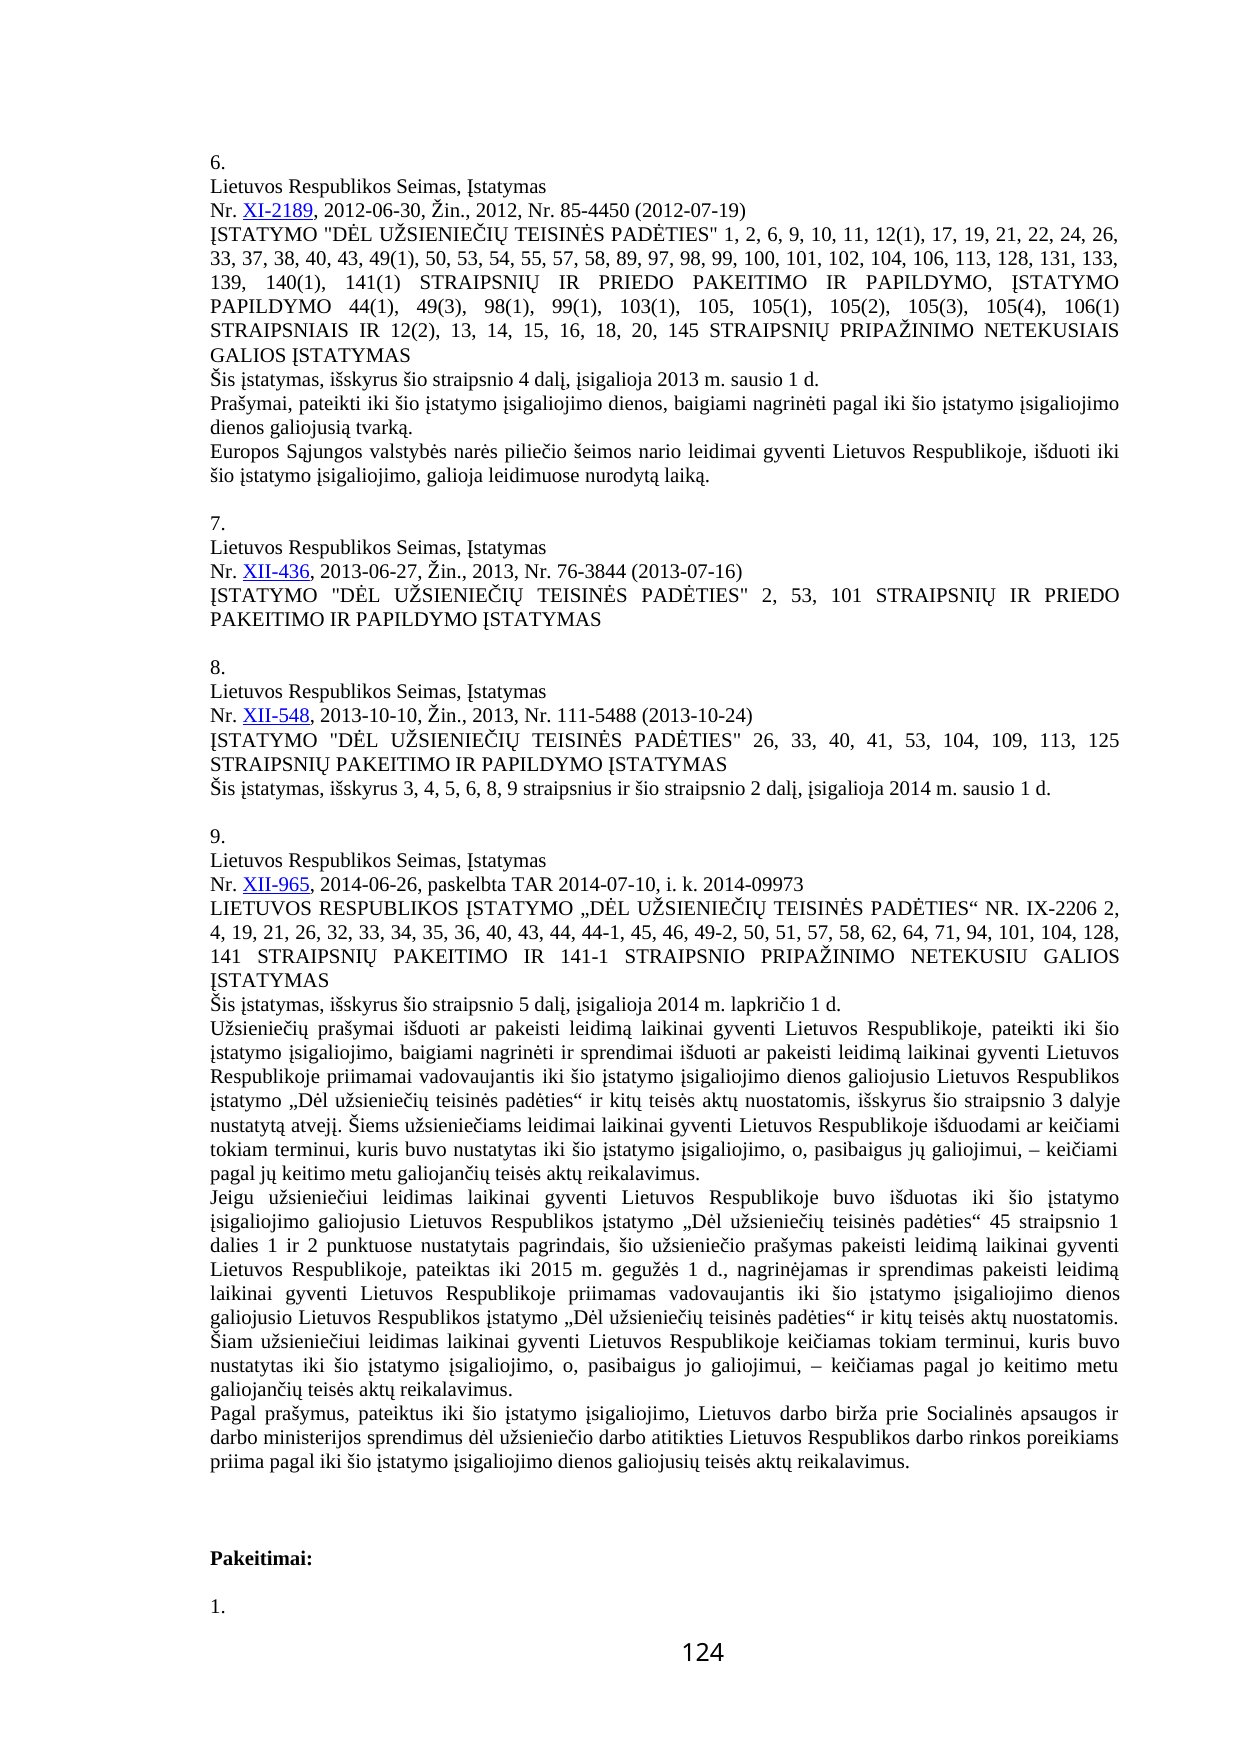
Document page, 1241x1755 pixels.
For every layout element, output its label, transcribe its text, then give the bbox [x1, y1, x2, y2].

text Lietuvos Respublikos Seimas, Įstatymas [210, 535, 1120, 559]
text 1. [210, 1594, 1120, 1618]
text 9. [210, 824, 1120, 848]
text Nr. XII-436, 2013-06-27, Žin., 2013, Nr. 76-3844 (2013-07-16) [210, 559, 1120, 583]
text Lietuvos Respublikos Seimas, Įstatymas [210, 848, 1120, 872]
text Šis įstatymas, išskyrus 3, 4, 5, 6, 8, 9 straipsnius ir šio straipsnio 2 dalį, įsigalioja 2014 m. sausio 1 d. [210, 776, 1120, 800]
text ĮSTATYMO "DĖL UŽSIENIEČIŲ TEISINĖS PADĖTIES" 26, 33, 40, 41, 53, 104, 109, 113, 125 STRAIPSNIŲ PAKEITIMO IR PAPILDYMO ĮSTATYMAS [210, 727, 1120, 776]
text ĮSTATYMO "DĖL UŽSIENIEČIŲ TEISINĖS PADĖTIES" 1, 2, 6, 9, 10, 11, 12(1), 17, 19, 21, 22, 24, 26, 33, 37, 38, 40, 43, 49(1), 50, 53, 54, 55, 57, 58, 89, 97, 98, 99, 100, 101, 102, 104, 106, 113, 128, 131, 133, 139, 140(1), 141(1) STRAIPSNIŲ IR PRIEDO PAKEITIMO IR PAPILDYMO, ĮSTATYMO PAPILDYMO 44(1), 49(3), 98(1), 99(1), 103(1), 105, 105(1), 105(2), 105(3), 105(4), 106(1) STRAIPSNIAIS IR 12(2), 13, 14, 15, 16, 18, 20, 145 STRAIPSNIŲ PRIPAŽINIMO NETEKUSIAIS GALIOS ĮSTATYMAS [210, 222, 1120, 367]
text Lietuvos Respublikos Seimas, Įstatymas [210, 174, 1120, 198]
text Nr. XII-548, 2013-10-10, Žin., 2013, Nr. 111-5488 (2013-10-24) [210, 703, 1120, 727]
text Lietuvos Respublikos Seimas, Įstatymas [210, 679, 1120, 703]
text Prašymai, pateikti iki šio įstatymo įsigaliojimo dienos, baigiami nagrinėti pagal iki šio įstatymo įsigaliojimo dienos galiojusią tvarką. [210, 391, 1120, 439]
text Nr. XI-2189, 2012-06-30, Žin., 2012, Nr. 85-4450 (2012-07-19) [210, 198, 1120, 222]
text Pakeitimai: [210, 1546, 1120, 1570]
text 8. [210, 655, 1120, 679]
text Šis įstatymas, išskyrus šio straipsnio 4 dalį, įsigalioja 2013 m. sausio 1 d. [210, 367, 1120, 391]
text 7. [210, 511, 1120, 535]
text ĮSTATYMO "DĖL UŽSIENIEČIŲ TEISINĖS PADĖTIES" 2, 53, 101 STRAIPSNIŲ IR PRIEDO PAKEITIMO IR PAPILDYMO ĮSTATYMAS [210, 583, 1120, 631]
text Šis įstatymas, išskyrus šio straipsnio 5 dalį, įsigalioja 2014 m. lapkričio 1 d. [210, 992, 1120, 1016]
text Užsieniečių prašymai išduoti ar pakeisti leidimą laikinai gyventi Lietuvos Respublikoje, pateikti iki šio įstatymo įsigaliojimo, baigiami nagrinėti ir sprendimai išduoti ar pakeisti leidimą laikinai gyventi Lietuvos Respublikoje priimamai vadovaujantis iki šio įstatymo įsigaliojimo dienos galiojusio Lietuvos Respublikos įstatymo „Dėl užsieniečių teisinės padėties“ ir kitų teisės aktų nuostatomis, išskyrus šio straipsnio 3 dalyje nustatytą atvejį. Šiems užsieniečiams leidimai laikinai gyventi Lietuvos Respublikoje išduodami ar keičiami tokiam terminui, kuris buvo nustatytas iki šio įstatymo įsigaliojimo, o, pasibaigus jų galiojimui, – keičiami pagal jų keitimo metu galiojančių teisės aktų reikalavimus. [210, 1016, 1120, 1185]
text Europos Sąjungos valstybės narės piliečio šeimos nario leidimai gyventi Lietuvos Respublikoje, išduoti iki šio įstatymo įsigaliojimo, galioja leidimuose nurodytą laiką. [210, 439, 1120, 487]
text Nr. XII-965, 2014-06-26, paskelbta TAR 2014-07-10, i. k. 2014-09973 [210, 872, 1120, 896]
text Jeigu užsieniečiui leidimas laikinai gyventi Lietuvos Respublikoje buvo išduotas iki šio įstatymo įsigaliojimo galiojusio Lietuvos Respublikos įstatymo „Dėl užsieniečių teisinės padėties“ 45 straipsnio 1 dalies 1 ir 2 punktuose nustatytais pagrindais, šio užsieniečio prašymas pakeisti leidimą laikinai gyventi Lietuvos Respublikoje, pateiktas iki 2015 m. gegužės 1 d., nagrinėjamas ir sprendimas pakeisti leidimą laikinai gyventi Lietuvos Respublikoje priimamas vadovaujantis iki šio įstatymo įsigaliojimo dienos galiojusio Lietuvos Respublikos įstatymo „Dėl užsieniečių teisinės padėties“ ir kitų teisės aktų nuostatomis. Šiam užsieniečiui leidimas laikinai gyventi Lietuvos Respublikoje keičiamas tokiam terminui, kuris buvo nustatytas iki šio įstatymo įsigaliojimo, o, pasibaigus jo galiojimui, – keičiamas pagal jo keitimo metu galiojančių teisės aktų reikalavimus. [210, 1185, 1120, 1401]
text 6. [210, 150, 1120, 174]
text LIETUVOS RESPUBLIKOS ĮSTATYMO „DĖL UŽSIENIEČIŲ TEISINĖS PADĖTIES“ NR. IX-2206 2, 4, 19, 21, 26, 32, 33, 34, 35, 36, 40, 43, 44, 44-1, 45, 46, 49-2, 50, 51, 57, 58, 62, 64, 71, 94, 101, 104, 128, 141 STRAIPSNIŲ PAKEITIMO IR 141-1 STRAIPSNIO PRIPAŽINIMO NETEKUSIU GALIOS ĮSTATYMAS [210, 896, 1120, 992]
text Pagal prašymus, pateiktus iki šio įstatymo įsigaliojimo, Lietuvos darbo birža prie Socialinės apsaugos ir darbo ministerijos sprendimus dėl užsieniečio darbo atitikties Lietuvos Respublikos darbo rinkos poreikiams priima pagal iki šio įstatymo įsigaliojimo dienos galiojusių teisės aktų reikalavimus. [210, 1401, 1120, 1473]
